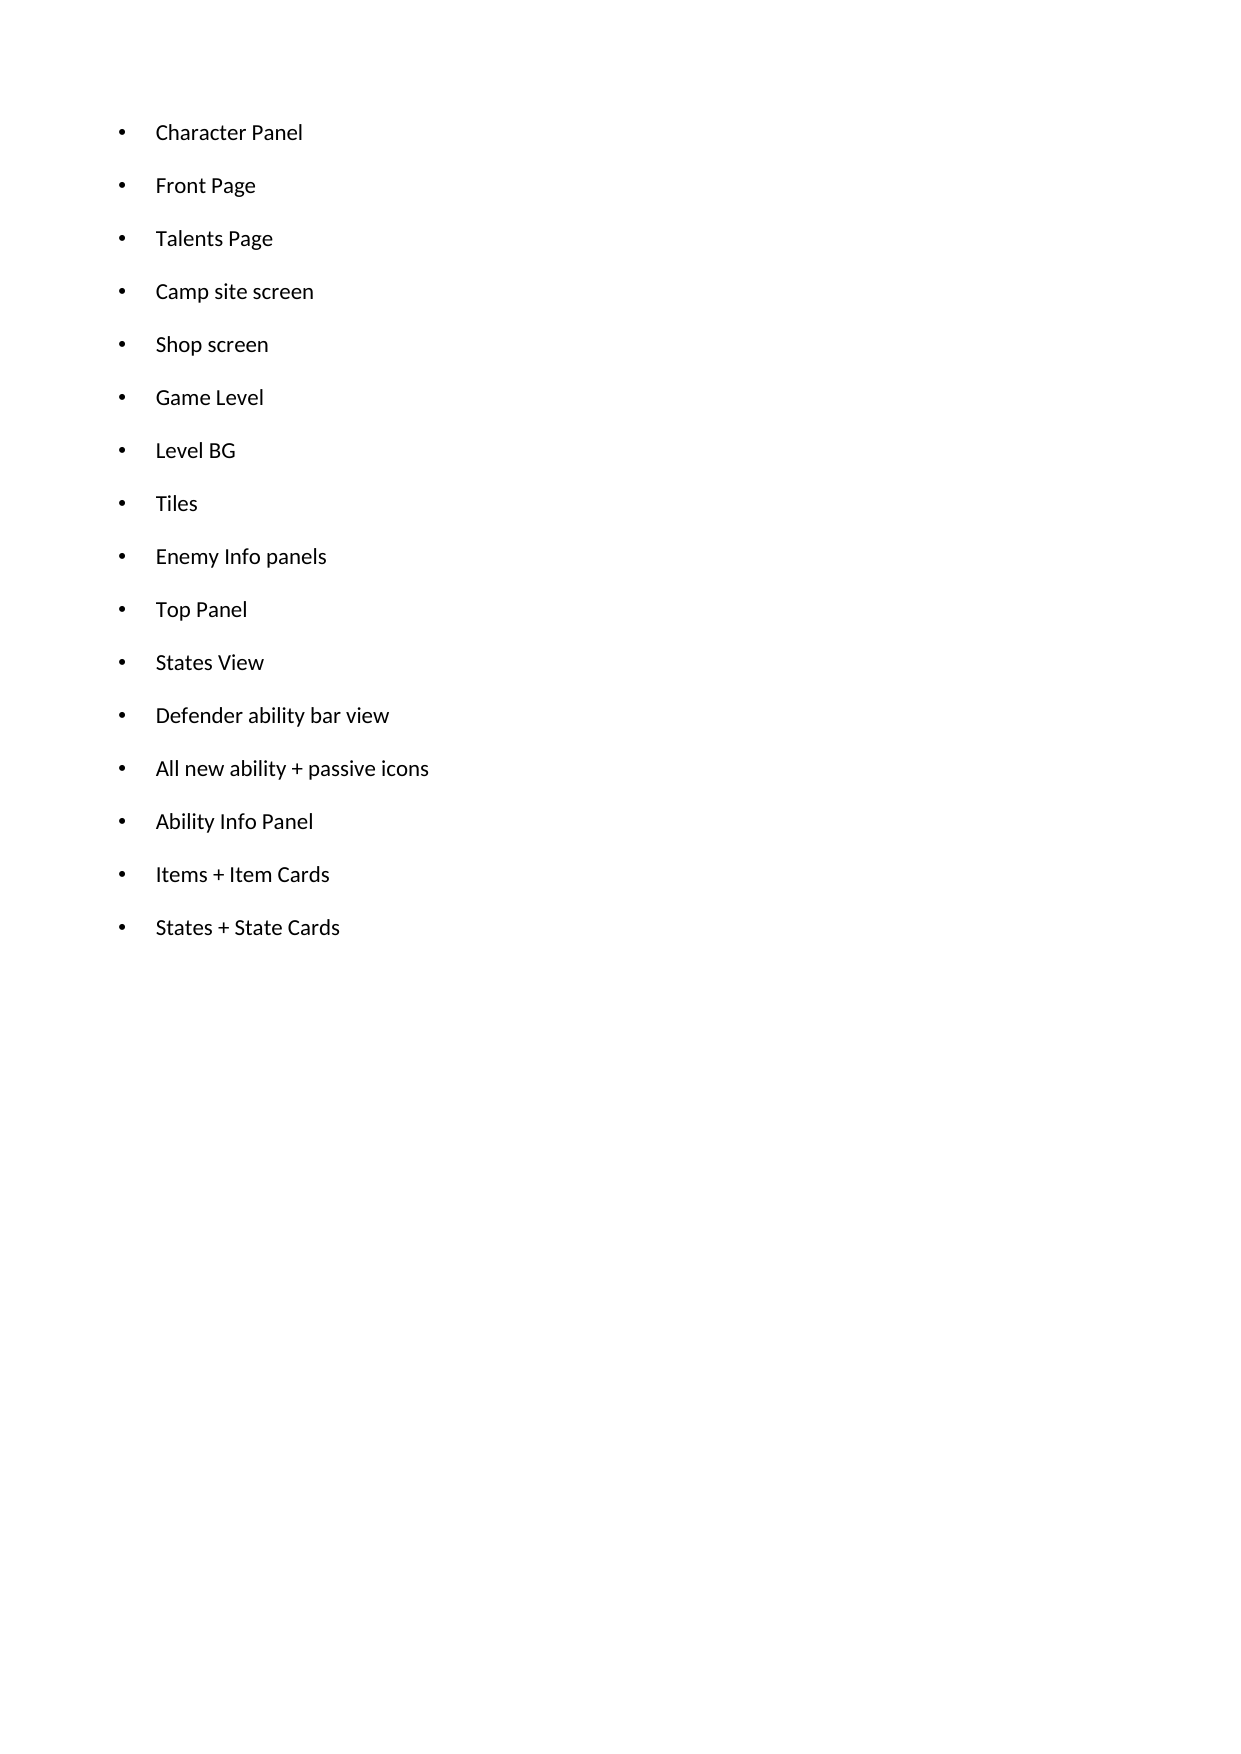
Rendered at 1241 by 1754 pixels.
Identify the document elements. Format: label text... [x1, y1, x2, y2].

list States View [81, 648, 1122, 676]
list Ability Info Panel [81, 807, 1122, 835]
list Items + Item Cards [81, 860, 1122, 888]
list Tiles [81, 489, 1122, 517]
list Game Level [81, 383, 1122, 411]
list States + State Cards [81, 913, 1122, 941]
list Talents Page [81, 224, 1122, 252]
list Level BG [81, 436, 1122, 464]
list Shop screen [81, 330, 1122, 358]
list Top Panel [81, 595, 1122, 623]
list Enemy Info panels [81, 542, 1122, 570]
list Front Page [81, 171, 1122, 199]
list Camp site screen [81, 277, 1122, 305]
list Character Panel [81, 118, 1122, 146]
list All new ability + passive icons [81, 754, 1122, 782]
list Defender ability bar view [81, 701, 1122, 729]
